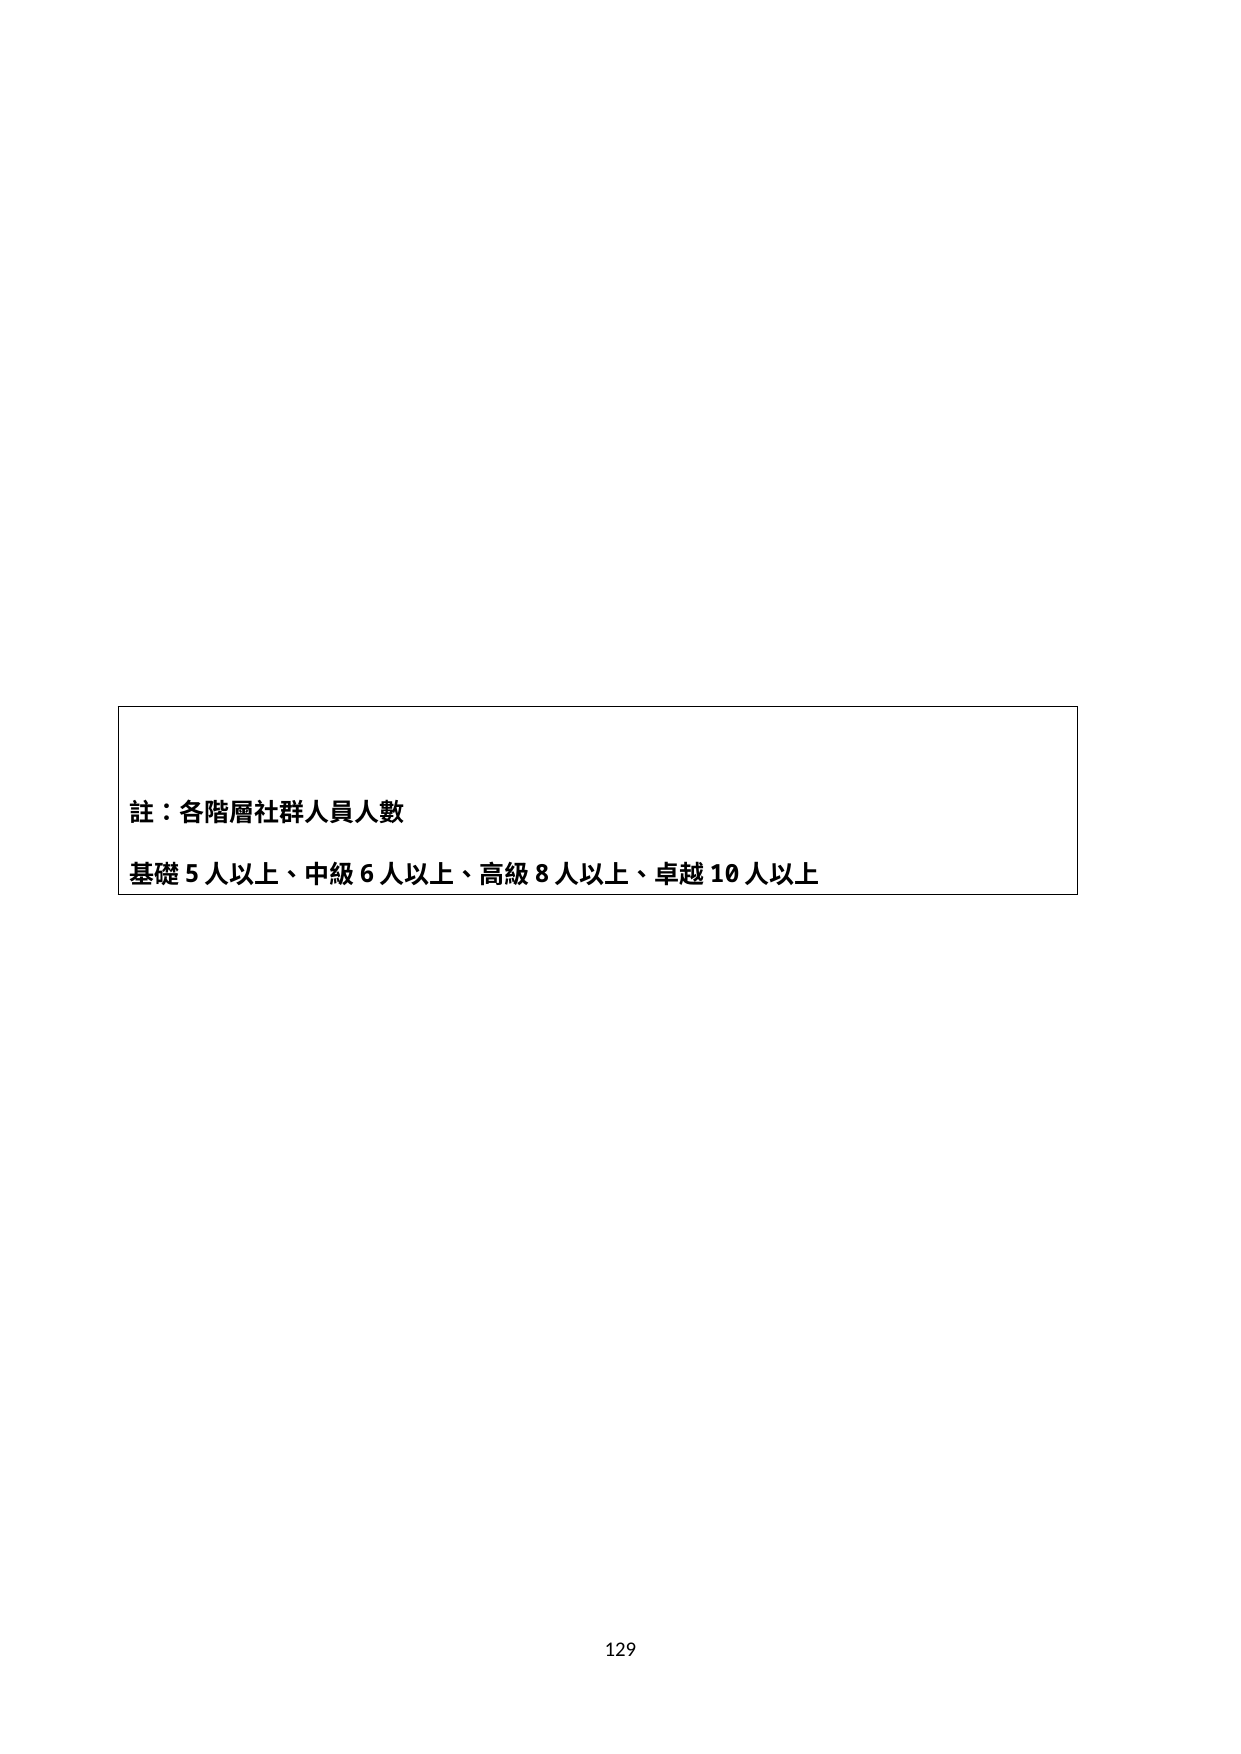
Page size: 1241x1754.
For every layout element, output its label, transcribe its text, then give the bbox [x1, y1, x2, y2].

table_cell 註：各階層社群人員人數 基礎5人以上、中級6人以上、高級8人以上、卓越10人以上 [119, 707, 1077, 893]
